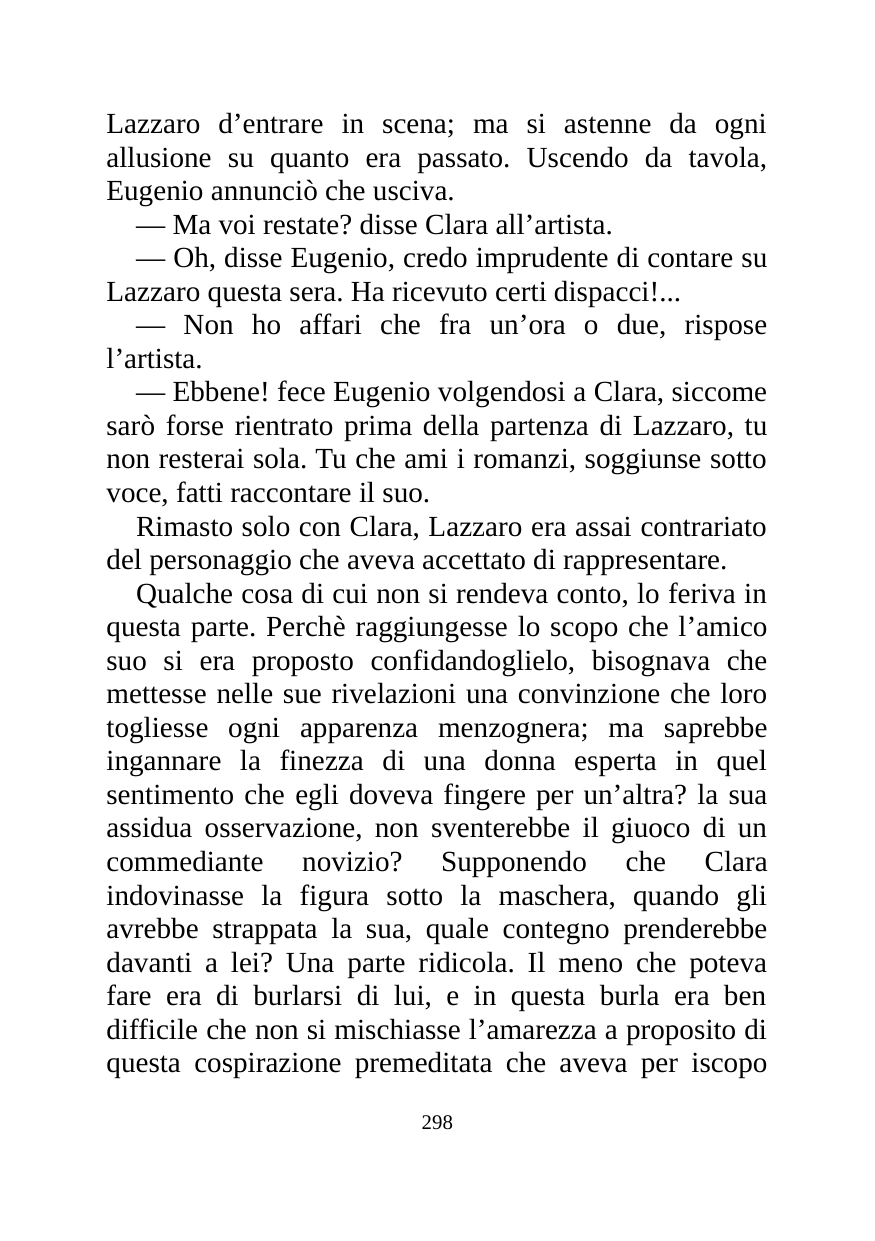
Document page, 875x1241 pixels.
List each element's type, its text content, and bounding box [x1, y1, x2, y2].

text — Ebbene! fece Eugenio volgendosi a Clara, siccome sarò forse rientrato prima della partenza di Lazzaro, tu non resterai sola. Tu che ami i romanzi, soggiunse sotto voce, fatti raccontare il suo. [106, 374, 768, 509]
text Qualche cosa di cui non si rendeva conto, lo feriva in questa parte. Perchè raggiungesse lo scopo che l’amico suo si era proposto confidandoglielo, bisognava che mettesse nelle sue rivelazioni una convinzione che loro togliesse ogni apparenza menzognera; ma saprebbe ingannare la finezza di una donna esperta in quel sentimento che egli doveva fingere per un’altra? la sua assidua osservazione, non sventerebbe il giuoco di un commediante novizio? Supponendo che Clara indovinasse la figura sotto la maschera, quando gli avrebbe strappata la sua, quale contegno prenderebbe davanti a lei? Una parte ridicola. Il meno che poteva fare era di burlarsi di lui, e in questa burla era ben difficile che non si mischiasse l’amarezza a proposito di questa cospirazione premeditata che aveva per iscopo [106, 576, 768, 1079]
text Rimasto solo con Clara, Lazzaro era assai contrariato del personaggio che aveva accettato di rappresentare. [106, 509, 768, 576]
text — Oh, disse Eugenio, credo imprudente di contare su Lazzaro questa sera. Ha ricevuto certi dispacci!... [106, 240, 768, 307]
text — Non ho affari che fra un’ora o due, rispose l’artista. [106, 307, 768, 374]
text — Ma voi restate? disse Clara all’artista. [106, 207, 768, 240]
text Lazzaro d’entrare in scena; ma si astenne da ogni allusione su quanto era passato. Uscendo da tavola, Eugenio annunciò che usciva. [106, 106, 768, 207]
